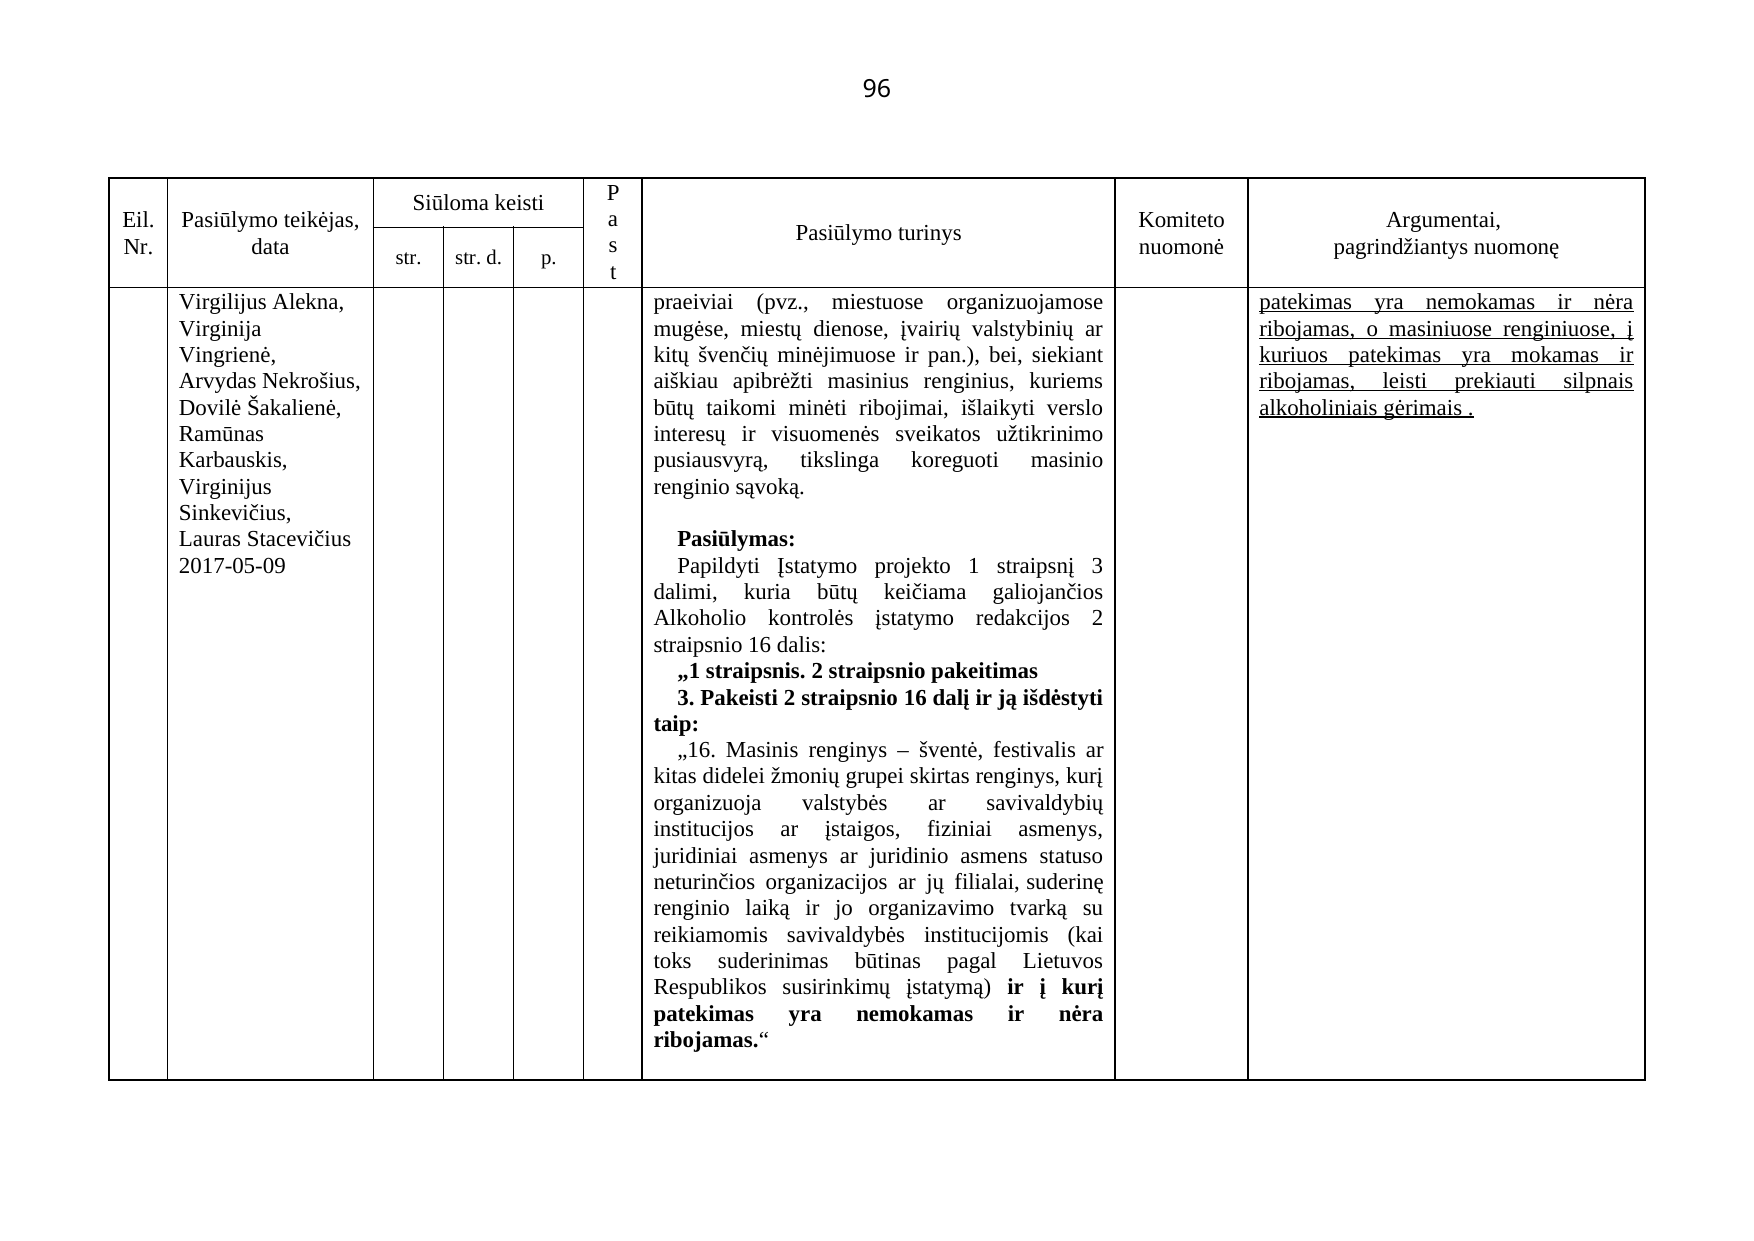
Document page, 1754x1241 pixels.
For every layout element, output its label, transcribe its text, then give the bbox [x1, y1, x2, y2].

table_cell patekimas yra nemokamas ir nėra ribojamas, o masiniuose renginiuose, į kuriuos patekimas yra mokamas ir ribojamas, leisti prekiauti silpnais alkoholiniais gėrimais . [1249, 288, 1644, 1079]
table_header Eil. Nr. [110, 179, 167, 287]
table_cell str. d. [444, 228, 513, 287]
table_cell [110, 288, 167, 1079]
table_header Argumentai, pagrindžiantys nuomonę [1249, 179, 1644, 287]
table_header Pastabos [584, 179, 641, 287]
table_cell p. [514, 228, 583, 287]
table_cell Virgilijus Alekna, Virginija Vingrienė, Arvydas Nekrošius, Dovilė Šakalienė, Ramūnas Karbauskis, Virginijus Sinkevičius, Lauras Stacevičius 2017-05-09 [168, 288, 373, 1079]
table_cell [374, 288, 443, 1079]
table_header Siūloma keisti [374, 179, 583, 226]
table_cell [584, 288, 641, 1079]
table_cell [1116, 288, 1247, 1079]
table_cell str. [374, 228, 443, 287]
table_cell [444, 288, 513, 1079]
table_header Pasiūlymo teikėjas, data [168, 179, 373, 287]
table_header Pasiūlymo turinys [643, 179, 1114, 287]
table_header Komiteto nuomonė [1116, 179, 1247, 287]
table_cell [514, 288, 583, 1079]
table_cell praeiviai (pvz., miestuose organizuojamose mugėse, miestų dienose, įvairių valstybinių ar kitų švenčių minėjimuose ir pan.), bei, siekiant aiškiau apibrėžti masinius renginius, kuriems būtų taikomi minėti ribojimai, išlaikyti verslo interesų ir visuomenės sveikatos užtikrinimo pusiausvyrą, tikslinga koreguoti masinio renginio sąvoką. Pasiūlymas: Papildyti Įstatymo projekto 1 straipsnį 3 dalimi, kuria būtų keičiama galiojančios Alkoholio kontrolės įstatymo redakcijos 2 straipsnio 16 dalis: „1 straipsnis. 2 straipsnio pakeitimas 3. Pakeisti 2 straipsnio 16 dalį ir ją išdėstyti taip: „16. Masinis renginys – šventė, festivalis ar kitas didelei žmonių grupei skirtas renginys, kurį organizuoja valstybės ar savivaldybių institucijos ar įstaigos, fiziniai asmenys, juridiniai asmenys ar juridinio asmens statuso neturinčios organizacijos ar jų filialai, suderinę renginio laiką ir jo organizavimo tvarką su reikiamomis savivaldybės institucijomis (kai toks suderinimas būtinas pagal Lietuvos Respublikos susirinkimų įstatymą) ir į kurį patekimas yra nemokamas ir nėra ribojamas.“ [643, 288, 1114, 1079]
